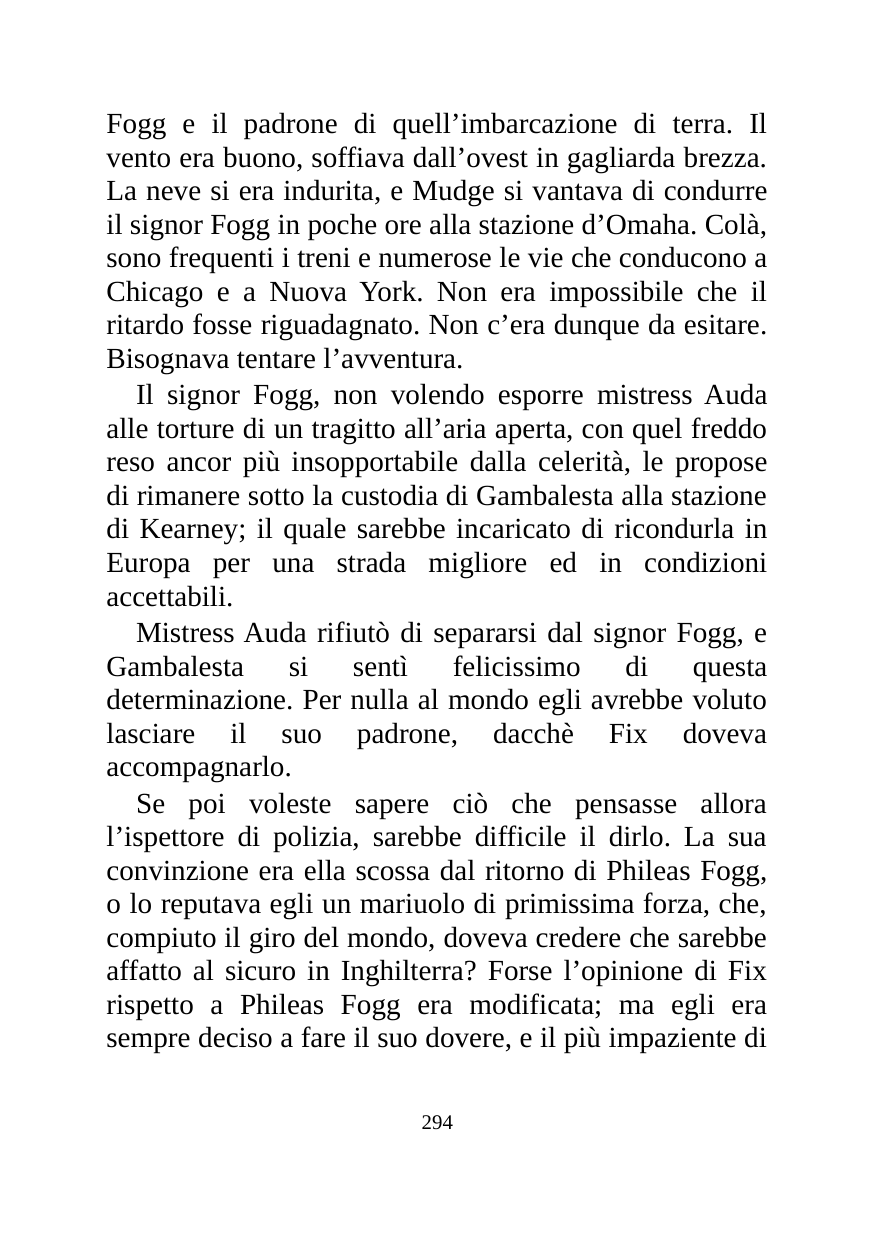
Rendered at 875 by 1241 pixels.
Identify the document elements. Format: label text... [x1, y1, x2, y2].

text Se poi voleste sapere ciò che pensasse allora l’ispettore di polizia, sarebbe difficile il dirlo. La sua convinzione era ella scossa dal ritorno di Phileas Fogg, o lo reputava egli un mariuolo di primissima forza, che, compiuto il giro del mondo, doveva credere che sarebbe affatto al sicuro in Inghilterra? Forse l’opinione di Fix rispetto a Phileas Fogg era modificata; ma egli era sempre deciso a fare il suo dovere, e il più impaziente di [106, 786, 768, 1054]
text Mistress Auda rifiutò di separarsi dal signor Fogg, e Gambalesta si sentì felicissimo di questa determinazione. Per nulla al mondo egli avrebbe voluto lasciare il suo padrone, dacchè Fix doveva accompagnarlo. [106, 615, 768, 783]
text Fogg e il padrone di quell’imbarcazione di terra. Il vento era buono, soffiava dall’ovest in gagliarda brezza. La neve si era indurita, e Mudge si vantava di condurre il signor Fogg in poche ore alla stazione d’Omaha. Colà, sono frequenti i treni e numerose le vie che conducono a Chicago e a Nuova York. Non era impossibile che il ritardo fosse riguadagnato. Non c’era dunque da esitare. Bisognava tentare l’avventura. [106, 106, 768, 374]
text Il signor Fogg, non volendo esporre mistress Auda alle torture di un tragitto all’aria aperta, con quel freddo reso ancor più insopportabile dalla celerità, le propose di rimanere sotto la custodia di Gambalesta alla stazione di Kearney; il quale sarebbe incaricato di ricondurla in Europa per una strada migliore ed in condizioni accettabili. [106, 377, 768, 612]
